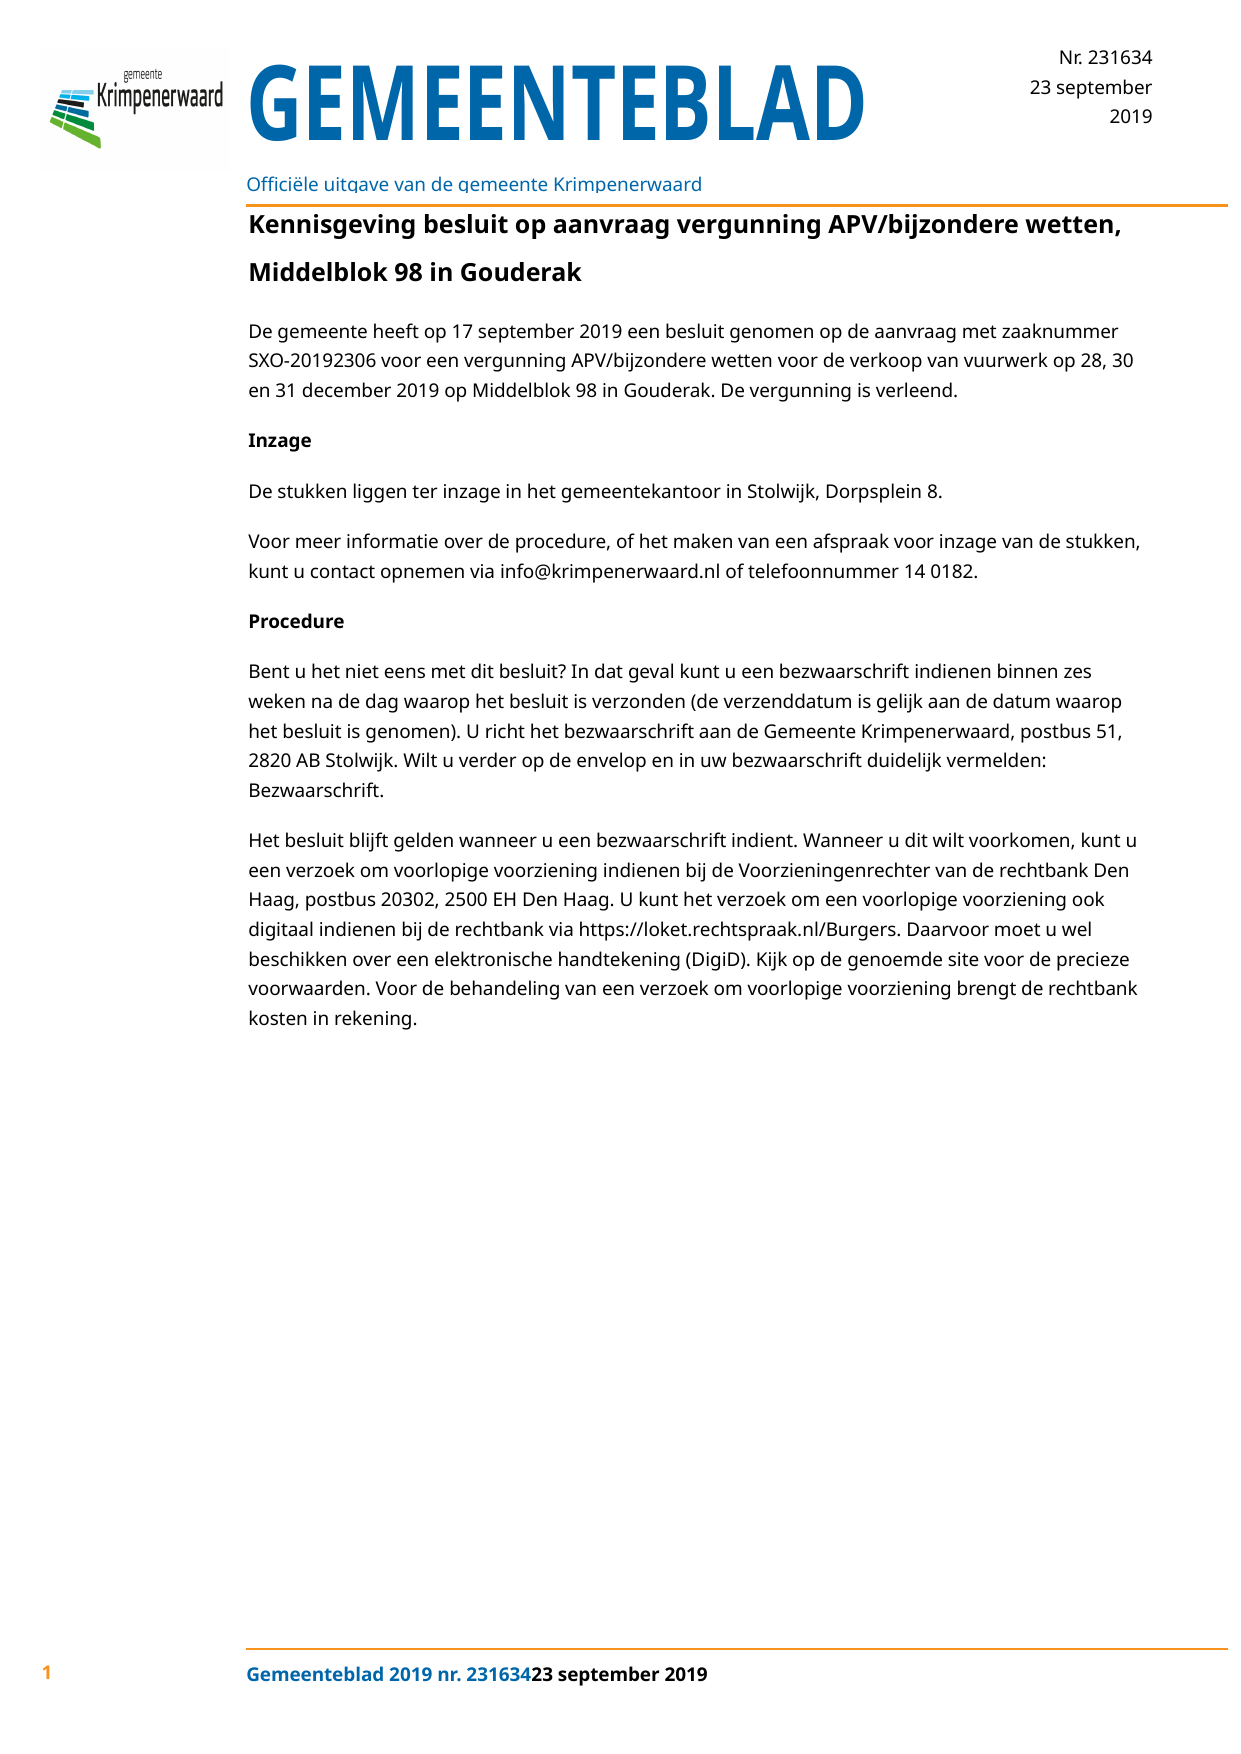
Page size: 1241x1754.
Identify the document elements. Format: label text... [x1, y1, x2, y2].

text Het besluit blijft gelden wanneer u een bezwaarschrift indient. Wanneer u dit wilt voorkomen, kunt u een verzoek om voorlopige voorziening indienen bij de Voorzieningenrechter van de rechtbank Den Haag, postbus 20302, 2500 EH Den Haag. U kunt het verzoek om een voorlopige voorziening ook digitaal indienen bij de rechtbank via https://loket.rechtspraak.nl/Burgers. Daarvoor moet u wel beschikken over een elektronische handtekening (DigiD). Kijk op de genoemde site voor de precieze voorwaarden. Voor de behandeling van een verzoek om voorlopige voorziening brengt de rechtbank kosten in rekening. [248, 827, 1152, 1031]
text Bent u het niet eens met dit besluit? In dat geval kunt u een bezwaarschrift indienen binnen zes weken na de dag waarop het besluit is verzonden (de verzenddatum is gelijk aan de datum waarop het besluit is genomen). U richt het bezwaarschrift aan de Gemeente Krimpenerwaard, postbus 51, 2820 AB Stolwijk. Wilt u verder op de envelop en in uw bezwaarschrift duidelijk vermelden: Bezwaarschrift. [248, 659, 1152, 803]
picture [41, 47, 231, 172]
text Procedure [248, 608, 1152, 634]
text De stukken liggen ter inzage in het gemeentekantoor in Stolwijk, Dorpsplein 8. [248, 478, 1152, 504]
text Kennisgeving besluit op aanvraag vergunning APV/bijzondere wetten, Middelblok 98 in Gouderak [248, 207, 1152, 288]
text Voor meer informatie over de procedure, of het maken van een afspraak voor inzage van de stukken, kunt u contact opnemen via info@krimpenerwaard.nl of telefoonnummer 14 0182. [248, 528, 1152, 584]
text De gemeente heeft op 17 september 2019 een besluit genomen op de aanvraag met zaaknummer SXO-20192306 voor een vergunning APV/bijzondere wetten voor de verkoop van vuurwerk op 28, 30 en 31 december 2019 op Middelblok 98 in Gouderak. De vergunning is verleend. [248, 318, 1152, 403]
text Inzage [248, 427, 1152, 453]
